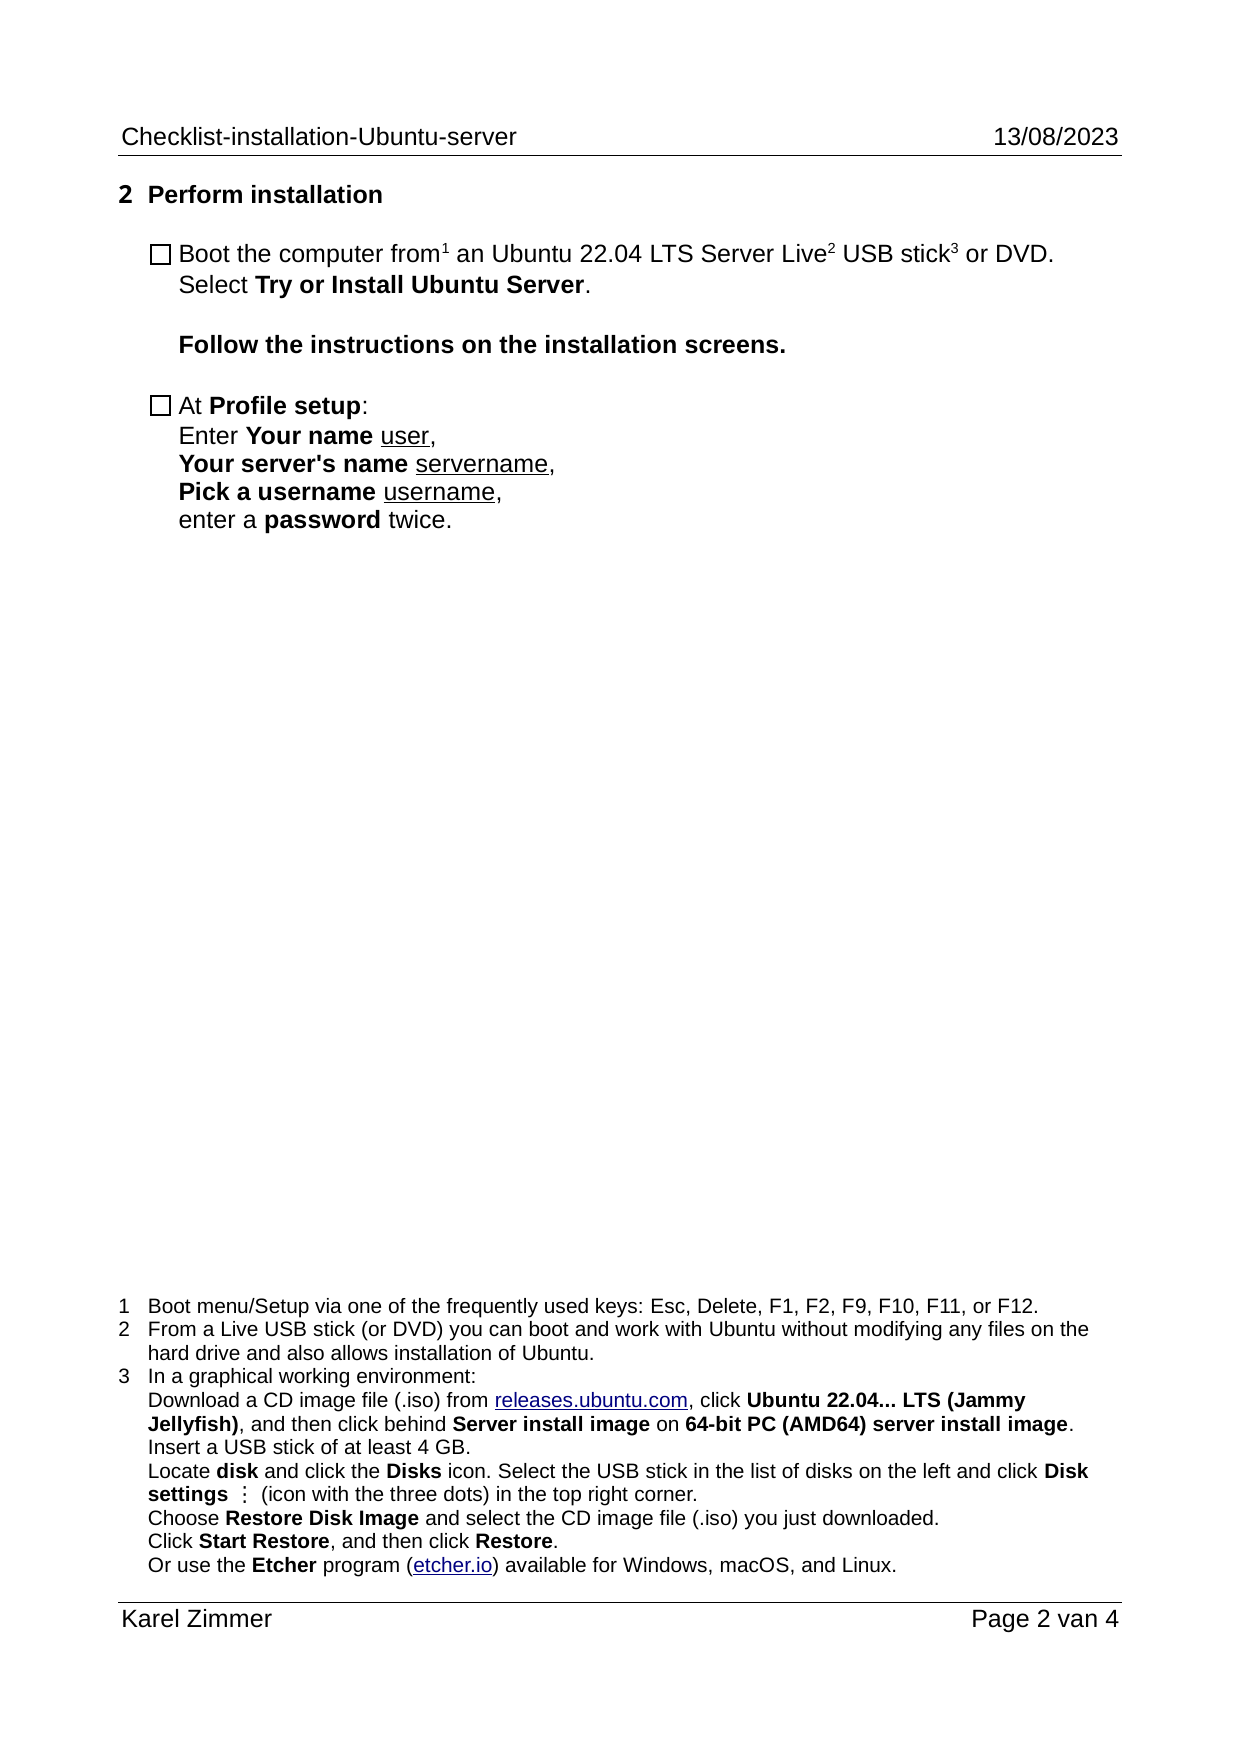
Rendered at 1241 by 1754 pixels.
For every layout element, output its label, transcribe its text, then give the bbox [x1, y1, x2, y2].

table_cell At Profile setup: [177, 391, 1122, 421]
table_cell [142, 421, 177, 535]
table_cell Follow the instructions on the installation screens. [177, 330, 1122, 360]
table_cell [118, 330, 142, 360]
table_cell Enter Your name user, Your server's name servername, Pick a username username, enter a password twice. [177, 421, 1122, 535]
table_cell [142, 360, 177, 391]
table_cell [177, 360, 1122, 391]
table_cell [142, 300, 177, 330]
table_header [118, 239, 142, 269]
table_cell [118, 391, 142, 421]
table_cell [142, 391, 177, 421]
table_cell [142, 269, 177, 300]
table_cell Select Try or Install Ubuntu Server. [177, 269, 1122, 300]
table_cell [118, 421, 142, 535]
table_header [142, 239, 177, 269]
table_cell [118, 360, 142, 391]
table_cell [177, 300, 1122, 330]
table_cell [142, 330, 177, 360]
list Perform installation [118, 177, 1122, 211]
table_header Boot the computer from an Ubuntu 22.04 LTS Server Live USB stick or DVD. [177, 239, 1122, 269]
table_cell [118, 300, 142, 330]
table_cell [118, 269, 142, 300]
